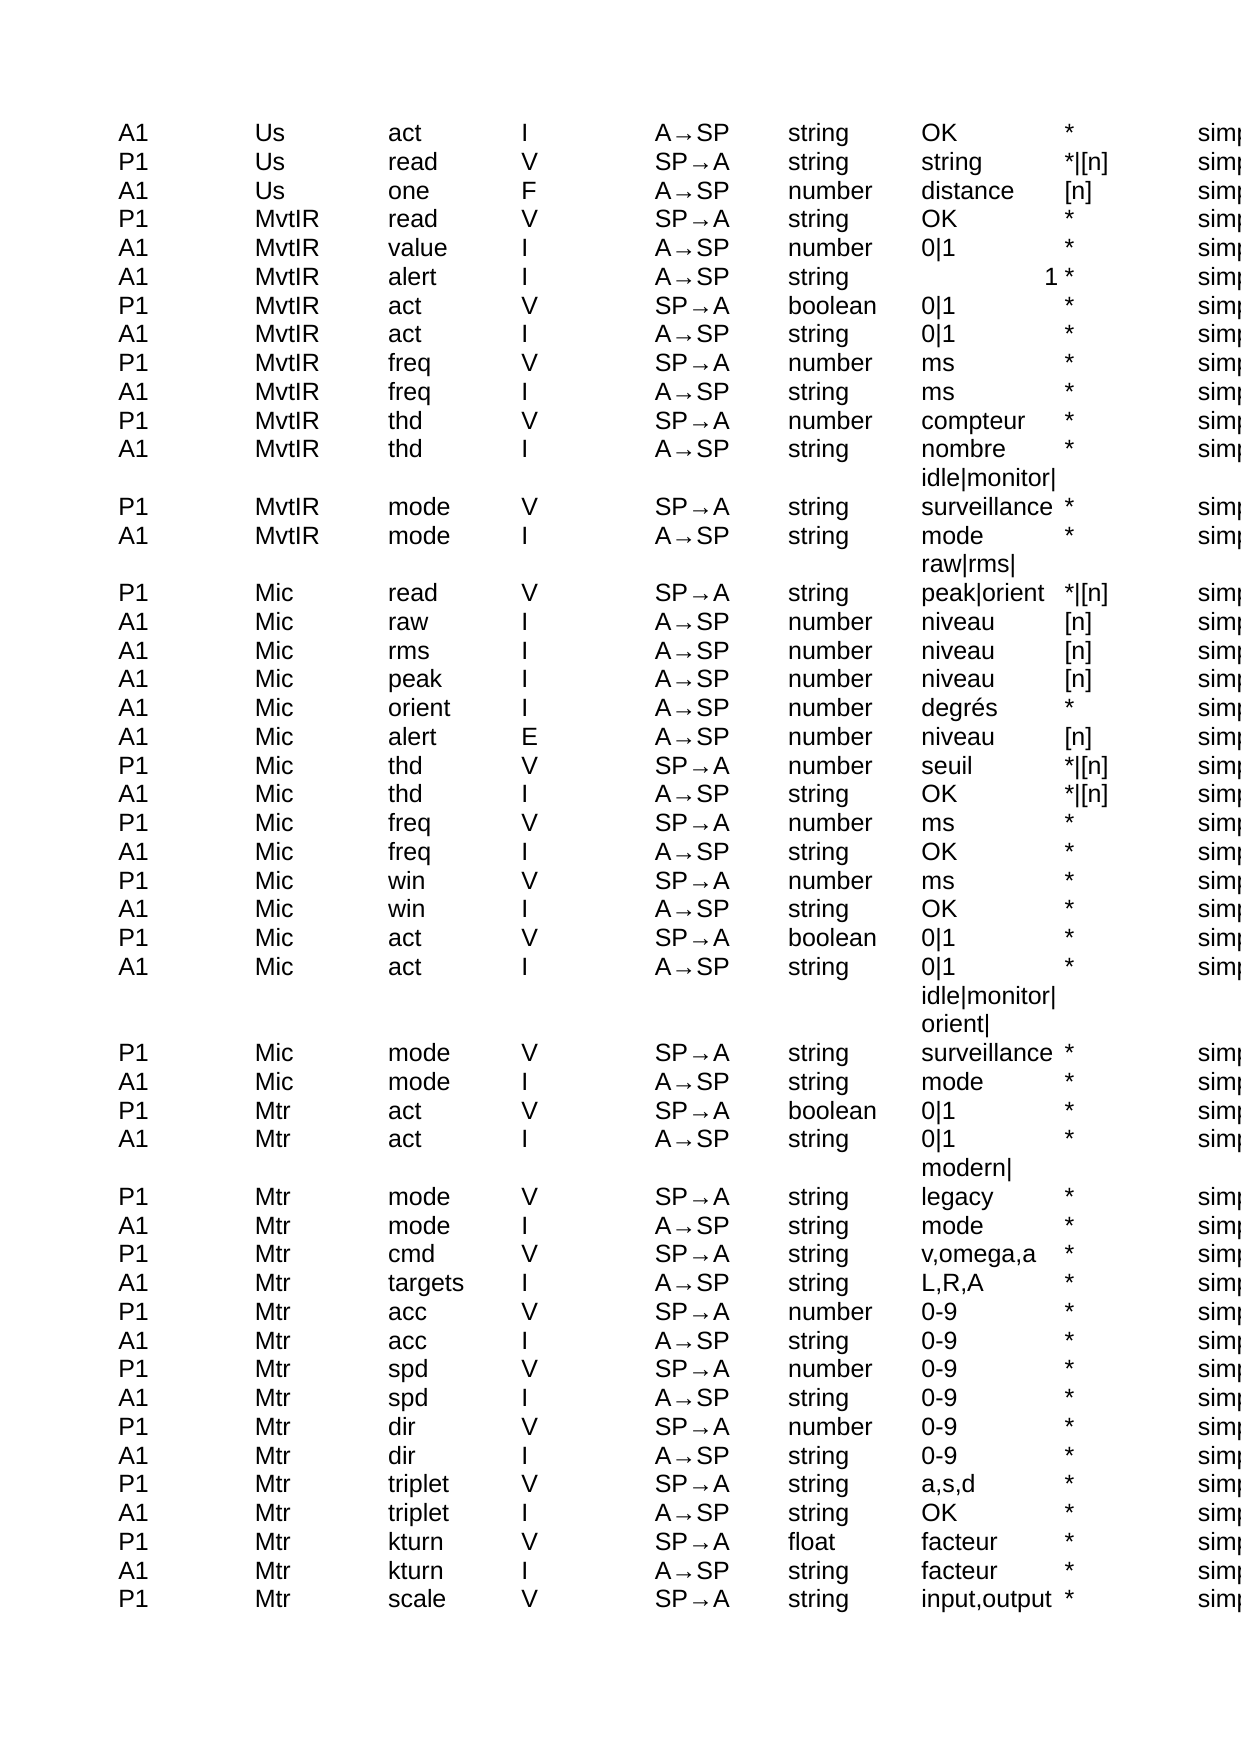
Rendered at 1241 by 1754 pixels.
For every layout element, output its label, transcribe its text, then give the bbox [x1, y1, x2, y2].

table_cell string [785, 549, 918, 607]
table_cell number [785, 607, 918, 636]
table_cell SP→A [651, 923, 785, 952]
table_cell A1 [115, 1067, 251, 1096]
table_cell MvtIR [251, 262, 385, 291]
table_cell simple [1195, 636, 1240, 664]
table_cell Mtr [251, 1326, 385, 1354]
table_cell * [1061, 348, 1194, 377]
table_cell one [385, 176, 518, 204]
table_cell A→SP [651, 837, 785, 866]
table_cell P1 [115, 1527, 251, 1556]
table_cell Us [251, 176, 385, 204]
table_cell OK [918, 894, 1061, 923]
table_cell Mtr [251, 1584, 385, 1613]
table_cell A1 [115, 262, 251, 291]
table_cell E [518, 722, 651, 751]
table_cell number [785, 866, 918, 894]
table_cell V [518, 204, 651, 233]
table_cell A1 [115, 1383, 251, 1412]
table_cell SP→A [651, 1469, 785, 1498]
table_cell [n] [1061, 176, 1194, 204]
table_cell V [518, 751, 651, 779]
table_cell * [1061, 291, 1194, 319]
table_cell SP→A [651, 348, 785, 377]
table_cell * [1061, 923, 1194, 952]
table_cell MvtIR [251, 377, 385, 406]
table_cell I [518, 319, 651, 348]
table_cell Mtr [251, 1527, 385, 1556]
table_cell number [785, 664, 918, 693]
table_cell niveau [918, 722, 1061, 751]
table_cell number [785, 406, 918, 434]
table_cell mode [385, 1067, 518, 1096]
table_cell targets [385, 1268, 518, 1297]
table_cell P1 [115, 1584, 251, 1613]
table_cell 0|1 [918, 1096, 1061, 1124]
table_cell boolean [785, 923, 918, 952]
table_cell simple [1195, 377, 1240, 406]
table_cell simple [1195, 463, 1240, 521]
table_cell * [1061, 1556, 1194, 1584]
table_cell Mtr [251, 1096, 385, 1124]
table_cell simple [1195, 1096, 1240, 1124]
table_cell P1 [115, 1096, 251, 1124]
table_cell I [518, 837, 651, 866]
table_cell Mic [251, 981, 385, 1067]
table_cell I [518, 779, 651, 808]
table_cell v,omega,a [918, 1239, 1061, 1268]
table_cell V [518, 406, 651, 434]
table_cell * [1061, 377, 1194, 406]
table_cell * [1061, 1326, 1194, 1354]
table_cell simple [1195, 549, 1240, 607]
table_cell A→SP [651, 1124, 785, 1153]
table_cell I [518, 434, 651, 463]
table_cell P1 [115, 1297, 251, 1326]
table_cell simple [1195, 722, 1240, 751]
table_cell SP→A [651, 866, 785, 894]
table_cell thd [385, 406, 518, 434]
table_cell SP→A [651, 147, 785, 176]
table_cell simple [1195, 1469, 1240, 1498]
table_cell string [785, 981, 918, 1067]
table_cell string [785, 779, 918, 808]
table_cell simple [1195, 1498, 1240, 1527]
table_cell * [1061, 1096, 1194, 1124]
table_cell dir [385, 1441, 518, 1469]
table_cell 0|1 [918, 319, 1061, 348]
table_cell MvtIR [251, 319, 385, 348]
table_cell OK [918, 779, 1061, 808]
table_cell P1 [115, 923, 251, 952]
table_cell V [518, 866, 651, 894]
table_cell SP→A [651, 549, 785, 607]
table_cell SP→A [651, 291, 785, 319]
table_cell kturn [385, 1556, 518, 1584]
table_cell string [785, 147, 918, 176]
table_cell simple [1195, 348, 1240, 377]
table_cell A→SP [651, 693, 785, 722]
table_cell Mic [251, 636, 385, 664]
table_cell I [518, 894, 651, 923]
table_cell simple [1195, 1326, 1240, 1354]
table_cell Mtr [251, 1441, 385, 1469]
table_cell I [518, 1441, 651, 1469]
table_cell nombre [918, 434, 1061, 463]
table_cell simple [1195, 319, 1240, 348]
table_cell string [785, 434, 918, 463]
table_cell string [785, 1268, 918, 1297]
table_cell A→SP [651, 607, 785, 636]
table_cell *|[n] [1061, 147, 1194, 176]
table_cell simple [1195, 204, 1240, 233]
table_cell value [385, 233, 518, 262]
table_cell A1 [115, 1326, 251, 1354]
table_cell A→SP [651, 118, 785, 147]
table_cell A1 [115, 1441, 251, 1469]
table_cell [n] [1061, 722, 1194, 751]
table_cell * [1061, 118, 1194, 147]
table_cell A→SP [651, 1067, 785, 1096]
table_cell V [518, 1096, 651, 1124]
table_cell I [518, 1326, 651, 1354]
table_cell 0-9 [918, 1412, 1061, 1441]
table_cell string [785, 1124, 918, 1153]
table_cell P1 [115, 291, 251, 319]
table_cell MvtIR [251, 204, 385, 233]
table_cell Mtr [251, 1124, 385, 1153]
table_cell *|[n] [1061, 779, 1194, 808]
table_cell 0-9 [918, 1441, 1061, 1469]
table_cell act [385, 1096, 518, 1124]
table_cell freq [385, 348, 518, 377]
table_cell mode [918, 521, 1061, 549]
table_cell string [785, 1239, 918, 1268]
table_cell A→SP [651, 1441, 785, 1469]
table_cell * [1061, 1297, 1194, 1326]
table_cell Mtr [251, 1297, 385, 1326]
table_cell simple [1195, 1556, 1240, 1584]
table_cell I [518, 521, 651, 549]
table_cell facteur [918, 1556, 1061, 1584]
table_cell string [785, 377, 918, 406]
table_cell scale [385, 1584, 518, 1613]
table_cell Mic [251, 779, 385, 808]
table_cell SP→A [651, 1153, 785, 1211]
table_cell A1 [115, 693, 251, 722]
table_cell * [1061, 866, 1194, 894]
table_cell Mtr [251, 1412, 385, 1441]
table_cell V [518, 147, 651, 176]
table_cell boolean [785, 291, 918, 319]
table_cell P1 [115, 1153, 251, 1211]
table_cell A→SP [651, 233, 785, 262]
table_cell string [785, 894, 918, 923]
table_cell 0|1 [918, 923, 1061, 952]
table_cell string [785, 1067, 918, 1096]
table_cell Mtr [251, 1383, 385, 1412]
table_cell Mic [251, 866, 385, 894]
table_cell string [785, 1383, 918, 1412]
table_cell act [385, 952, 518, 981]
table_cell Mic [251, 923, 385, 952]
table_cell Mic [251, 693, 385, 722]
table_cell string [785, 1211, 918, 1239]
table_cell A1 [115, 722, 251, 751]
table_cell MvtIR [251, 291, 385, 319]
table_cell triplet [385, 1498, 518, 1527]
table_cell niveau [918, 636, 1061, 664]
table_cell 0|1 [918, 233, 1061, 262]
table_cell thd [385, 779, 518, 808]
table_cell Mic [251, 664, 385, 693]
table_cell I [518, 693, 651, 722]
table_cell simple [1195, 981, 1240, 1067]
table_cell I [518, 233, 651, 262]
table_cell simple [1195, 147, 1240, 176]
table_cell string [785, 1469, 918, 1498]
table_cell P1 [115, 866, 251, 894]
table_cell V [518, 1527, 651, 1556]
table_cell simple [1195, 1441, 1240, 1469]
table_cell Mtr [251, 1211, 385, 1239]
table_cell * [1061, 1153, 1194, 1211]
table_cell * [1061, 1527, 1194, 1556]
table_cell seuil [918, 751, 1061, 779]
table_cell simple [1195, 894, 1240, 923]
table_cell number [785, 233, 918, 262]
table_cell * [1061, 1354, 1194, 1383]
table_cell V [518, 463, 651, 521]
table_cell * [1061, 1469, 1194, 1498]
table_cell P1 [115, 1239, 251, 1268]
table_cell Mtr [251, 1268, 385, 1297]
table_cell * [1061, 1412, 1194, 1441]
table_cell Us [251, 147, 385, 176]
table_cell cmd [385, 1239, 518, 1268]
table_cell simple [1195, 808, 1240, 837]
table_cell I [518, 1268, 651, 1297]
table_cell A→SP [651, 521, 785, 549]
table_cell acc [385, 1297, 518, 1326]
table_cell L,R,A [918, 1268, 1061, 1297]
table_cell P1 [115, 348, 251, 377]
table_cell A1 [115, 952, 251, 981]
table_cell simple [1195, 291, 1240, 319]
table_cell V [518, 981, 651, 1067]
table_cell string [918, 147, 1061, 176]
table_cell I [518, 664, 651, 693]
table_cell mode [385, 981, 518, 1067]
table_cell V [518, 1297, 651, 1326]
table_cell 0-9 [918, 1326, 1061, 1354]
table_cell * [1061, 521, 1194, 549]
table_cell act [385, 923, 518, 952]
table_cell number [785, 1412, 918, 1441]
table_cell A→SP [651, 377, 785, 406]
table_cell MvtIR [251, 348, 385, 377]
table_cell V [518, 291, 651, 319]
table_cell * [1061, 693, 1194, 722]
table_cell SP→A [651, 1354, 785, 1383]
table_cell A1 [115, 118, 251, 147]
table_cell [n] [1061, 607, 1194, 636]
table_cell A→SP [651, 1556, 785, 1584]
table_cell A1 [115, 377, 251, 406]
table_cell act [385, 118, 518, 147]
table_cell A1 [115, 664, 251, 693]
table_cell dir [385, 1412, 518, 1441]
table_cell [n] [1061, 636, 1194, 664]
table_cell SP→A [651, 981, 785, 1067]
table_cell I [518, 1211, 651, 1239]
table_cell A1 [115, 176, 251, 204]
table_cell string [785, 1584, 918, 1613]
table_cell * [1061, 262, 1194, 291]
table_cell ms [918, 377, 1061, 406]
table_cell number [785, 1297, 918, 1326]
table_cell P1 [115, 751, 251, 779]
table_cell string [785, 118, 918, 147]
table_cell V [518, 1239, 651, 1268]
table_cell A1 [115, 1556, 251, 1584]
table_cell alert [385, 262, 518, 291]
table_cell P1 [115, 463, 251, 521]
table_cell I [518, 952, 651, 981]
table_cell 0|1 [918, 291, 1061, 319]
table_cell A→SP [651, 1211, 785, 1239]
table_cell A1 [115, 434, 251, 463]
table_cell * [1061, 952, 1194, 981]
table_cell string [785, 1153, 918, 1211]
table_cell string [785, 1498, 918, 1527]
table_cell degrés [918, 693, 1061, 722]
table_cell SP→A [651, 1239, 785, 1268]
table_cell simple [1195, 1268, 1240, 1297]
table_cell * [1061, 463, 1194, 521]
table_cell number [785, 636, 918, 664]
table_cell V [518, 1469, 651, 1498]
table_cell simple [1195, 406, 1240, 434]
table_cell * [1061, 1211, 1194, 1239]
table_cell simple [1195, 1383, 1240, 1412]
table_cell Mic [251, 837, 385, 866]
table_cell I [518, 1124, 651, 1153]
table_cell number [785, 808, 918, 837]
table_cell P1 [115, 981, 251, 1067]
table_cell mode [385, 1211, 518, 1239]
table_cell A→SP [651, 722, 785, 751]
table_cell 0-9 [918, 1354, 1061, 1383]
table_cell string [785, 1556, 918, 1584]
table_cell A1 [115, 1211, 251, 1239]
table_cell A1 [115, 607, 251, 636]
table_cell P1 [115, 1469, 251, 1498]
table_cell A→SP [651, 664, 785, 693]
table_cell ms [918, 348, 1061, 377]
table_cell SP→A [651, 204, 785, 233]
table_cell simple [1195, 607, 1240, 636]
table_cell MvtIR [251, 434, 385, 463]
table_cell freq [385, 808, 518, 837]
table_cell raw [385, 607, 518, 636]
table_cell P1 [115, 1412, 251, 1441]
table_cell I [518, 1067, 651, 1096]
table_cell I [518, 1383, 651, 1412]
table_cell 0|1 [918, 1124, 1061, 1153]
table_cell P1 [115, 147, 251, 176]
table_cell Mic [251, 952, 385, 981]
table_cell 0-9 [918, 1297, 1061, 1326]
table_cell mode [385, 463, 518, 521]
table_cell I [518, 118, 651, 147]
table_cell MvtIR [251, 406, 385, 434]
table_cell I [518, 636, 651, 664]
table_cell V [518, 1354, 651, 1383]
table_cell simple [1195, 1067, 1240, 1096]
table_cell SP→A [651, 751, 785, 779]
table_cell I [518, 1556, 651, 1584]
table_cell act [385, 319, 518, 348]
table_cell A1 [115, 1124, 251, 1153]
table_cell V [518, 923, 651, 952]
table_cell A→SP [651, 434, 785, 463]
table_cell number [785, 176, 918, 204]
table_cell mode [918, 1067, 1061, 1096]
table_cell float [785, 1527, 918, 1556]
table_cell [n] [1061, 664, 1194, 693]
table_cell * [1061, 233, 1194, 262]
table_cell simple [1195, 751, 1240, 779]
table_cell facteur [918, 1527, 1061, 1556]
table_cell niveau [918, 607, 1061, 636]
table_cell A→SP [651, 1383, 785, 1412]
table_cell 1 [918, 262, 1061, 291]
table_cell * [1061, 319, 1194, 348]
table_cell 0|1 [918, 952, 1061, 981]
table_cell simple [1195, 1297, 1240, 1326]
table_cell a,s,d [918, 1469, 1061, 1498]
table_cell simple [1195, 1527, 1240, 1556]
table_cell simple [1195, 176, 1240, 204]
table_cell simple [1195, 1153, 1240, 1211]
table_cell string [785, 262, 918, 291]
table_cell Mtr [251, 1469, 385, 1498]
table_cell simple [1195, 118, 1240, 147]
table_cell * [1061, 981, 1194, 1067]
table_cell simple [1195, 1584, 1240, 1613]
table_cell string [785, 837, 918, 866]
table_cell simple [1195, 693, 1240, 722]
table_cell * [1061, 808, 1194, 837]
table_cell number [785, 1354, 918, 1383]
table_cell input,output [918, 1584, 1061, 1613]
table_cell SP→A [651, 463, 785, 521]
table_cell simple [1195, 1239, 1240, 1268]
table_cell *|[n] [1061, 751, 1194, 779]
table_cell string [785, 521, 918, 549]
table_cell A1 [115, 779, 251, 808]
table_cell kturn [385, 1527, 518, 1556]
table_cell simple [1195, 262, 1240, 291]
table_cell freq [385, 837, 518, 866]
table_cell SP→A [651, 1412, 785, 1441]
table_cell Mic [251, 1067, 385, 1096]
table_cell string [785, 1441, 918, 1469]
table_cell niveau [918, 664, 1061, 693]
table_cell Mtr [251, 1354, 385, 1383]
table_cell string [785, 1326, 918, 1354]
table_cell A→SP [651, 1268, 785, 1297]
table_cell Mic [251, 722, 385, 751]
table_cell thd [385, 434, 518, 463]
table_cell A1 [115, 837, 251, 866]
table_cell simple [1195, 1412, 1240, 1441]
table_cell spd [385, 1383, 518, 1412]
table_cell A1 [115, 521, 251, 549]
table_cell read [385, 549, 518, 607]
table_cell spd [385, 1354, 518, 1383]
table_cell simple [1195, 1124, 1240, 1153]
table_cell 0-9 [918, 1383, 1061, 1412]
table_cell string [785, 204, 918, 233]
table_cell idle|monitor|surveillance [918, 463, 1061, 521]
table_cell A→SP [651, 262, 785, 291]
table_cell I [518, 607, 651, 636]
table_cell simple [1195, 521, 1240, 549]
table_cell MvtIR [251, 233, 385, 262]
table_cell simple [1195, 1354, 1240, 1383]
table_cell * [1061, 1268, 1194, 1297]
table_cell number [785, 693, 918, 722]
table_cell SP→A [651, 406, 785, 434]
table_cell Mic [251, 751, 385, 779]
table_cell Mtr [251, 1556, 385, 1584]
table_cell Us [251, 118, 385, 147]
table_cell win [385, 866, 518, 894]
table_cell mode [918, 1211, 1061, 1239]
table_cell A1 [115, 233, 251, 262]
table_cell A1 [115, 894, 251, 923]
table_cell P1 [115, 808, 251, 837]
table_cell * [1061, 434, 1194, 463]
table_cell A1 [115, 319, 251, 348]
table_cell string [785, 463, 918, 521]
table_cell simple [1195, 866, 1240, 894]
table_cell string [785, 319, 918, 348]
table_cell I [518, 262, 651, 291]
table_cell OK [918, 1498, 1061, 1527]
table_cell raw|rms|peak|orient [918, 549, 1061, 607]
table_cell thd [385, 751, 518, 779]
table_cell A1 [115, 1268, 251, 1297]
table_cell I [518, 377, 651, 406]
table_cell * [1061, 837, 1194, 866]
table_cell A→SP [651, 952, 785, 981]
table_cell triplet [385, 1469, 518, 1498]
table_cell number [785, 722, 918, 751]
table_cell A→SP [651, 176, 785, 204]
table_cell alert [385, 722, 518, 751]
table_cell OK [918, 204, 1061, 233]
table_cell * [1061, 894, 1194, 923]
table_cell A→SP [651, 1498, 785, 1527]
table_cell mode [385, 1153, 518, 1211]
table_cell SP→A [651, 1096, 785, 1124]
table_cell idle|monitor|orient|surveillance [918, 981, 1061, 1067]
table_cell * [1061, 1383, 1194, 1412]
table_cell OK [918, 118, 1061, 147]
table_cell * [1061, 1239, 1194, 1268]
table_cell V [518, 1584, 651, 1613]
table_cell freq [385, 377, 518, 406]
table_cell compteur [918, 406, 1061, 434]
table_cell distance [918, 176, 1061, 204]
table_cell act [385, 1124, 518, 1153]
table_cell A→SP [651, 779, 785, 808]
table_cell P1 [115, 1354, 251, 1383]
table_cell simple [1195, 664, 1240, 693]
table_cell win [385, 894, 518, 923]
table_cell A→SP [651, 1326, 785, 1354]
table_cell A→SP [651, 894, 785, 923]
table_cell simple [1195, 434, 1240, 463]
table_cell * [1061, 1441, 1194, 1469]
table_cell MvtIR [251, 521, 385, 549]
table_cell Mtr [251, 1239, 385, 1268]
table_cell * [1061, 406, 1194, 434]
table_cell ms [918, 866, 1061, 894]
table_cell P1 [115, 204, 251, 233]
table_cell Mtr [251, 1153, 385, 1211]
table_cell SP→A [651, 1297, 785, 1326]
table_cell simple [1195, 779, 1240, 808]
table_cell * [1061, 204, 1194, 233]
table_cell simple [1195, 1211, 1240, 1239]
table_cell peak [385, 664, 518, 693]
table_cell Mic [251, 549, 385, 607]
table_cell * [1061, 1124, 1194, 1153]
table_cell number [785, 348, 918, 377]
table_cell *|[n] [1061, 549, 1194, 607]
table_cell A1 [115, 636, 251, 664]
table_cell Mic [251, 607, 385, 636]
table_cell V [518, 549, 651, 607]
table_cell V [518, 348, 651, 377]
table_cell SP→A [651, 1584, 785, 1613]
table_cell string [785, 952, 918, 981]
table_cell act [385, 291, 518, 319]
table_cell V [518, 1412, 651, 1441]
table_cell F [518, 176, 651, 204]
table_cell simple [1195, 233, 1240, 262]
table_cell I [518, 1498, 651, 1527]
table_cell number [785, 751, 918, 779]
table_cell OK [918, 837, 1061, 866]
table_cell A→SP [651, 319, 785, 348]
table_cell simple [1195, 923, 1240, 952]
table_cell V [518, 1153, 651, 1211]
table_cell MvtIR [251, 463, 385, 521]
table_cell A→SP [651, 636, 785, 664]
table_cell V [518, 808, 651, 837]
table_cell * [1061, 1584, 1194, 1613]
table_cell Mic [251, 894, 385, 923]
table_cell * [1061, 1498, 1194, 1527]
table_cell read [385, 204, 518, 233]
table_cell P1 [115, 406, 251, 434]
table_cell * [1061, 1067, 1194, 1096]
table_cell boolean [785, 1096, 918, 1124]
table_cell acc [385, 1326, 518, 1354]
table_cell SP→A [651, 1527, 785, 1556]
table_cell simple [1195, 837, 1240, 866]
table_cell Mtr [251, 1498, 385, 1527]
table_cell orient [385, 693, 518, 722]
table_cell A1 [115, 1498, 251, 1527]
table_cell read [385, 147, 518, 176]
table_cell simple [1195, 952, 1240, 981]
table_cell P1 [115, 549, 251, 607]
table_cell SP→A [651, 808, 785, 837]
table_cell modern|legacy [918, 1153, 1061, 1211]
table_cell ms [918, 808, 1061, 837]
table_cell rms [385, 636, 518, 664]
table_cell mode [385, 521, 518, 549]
table_cell Mic [251, 808, 385, 837]
